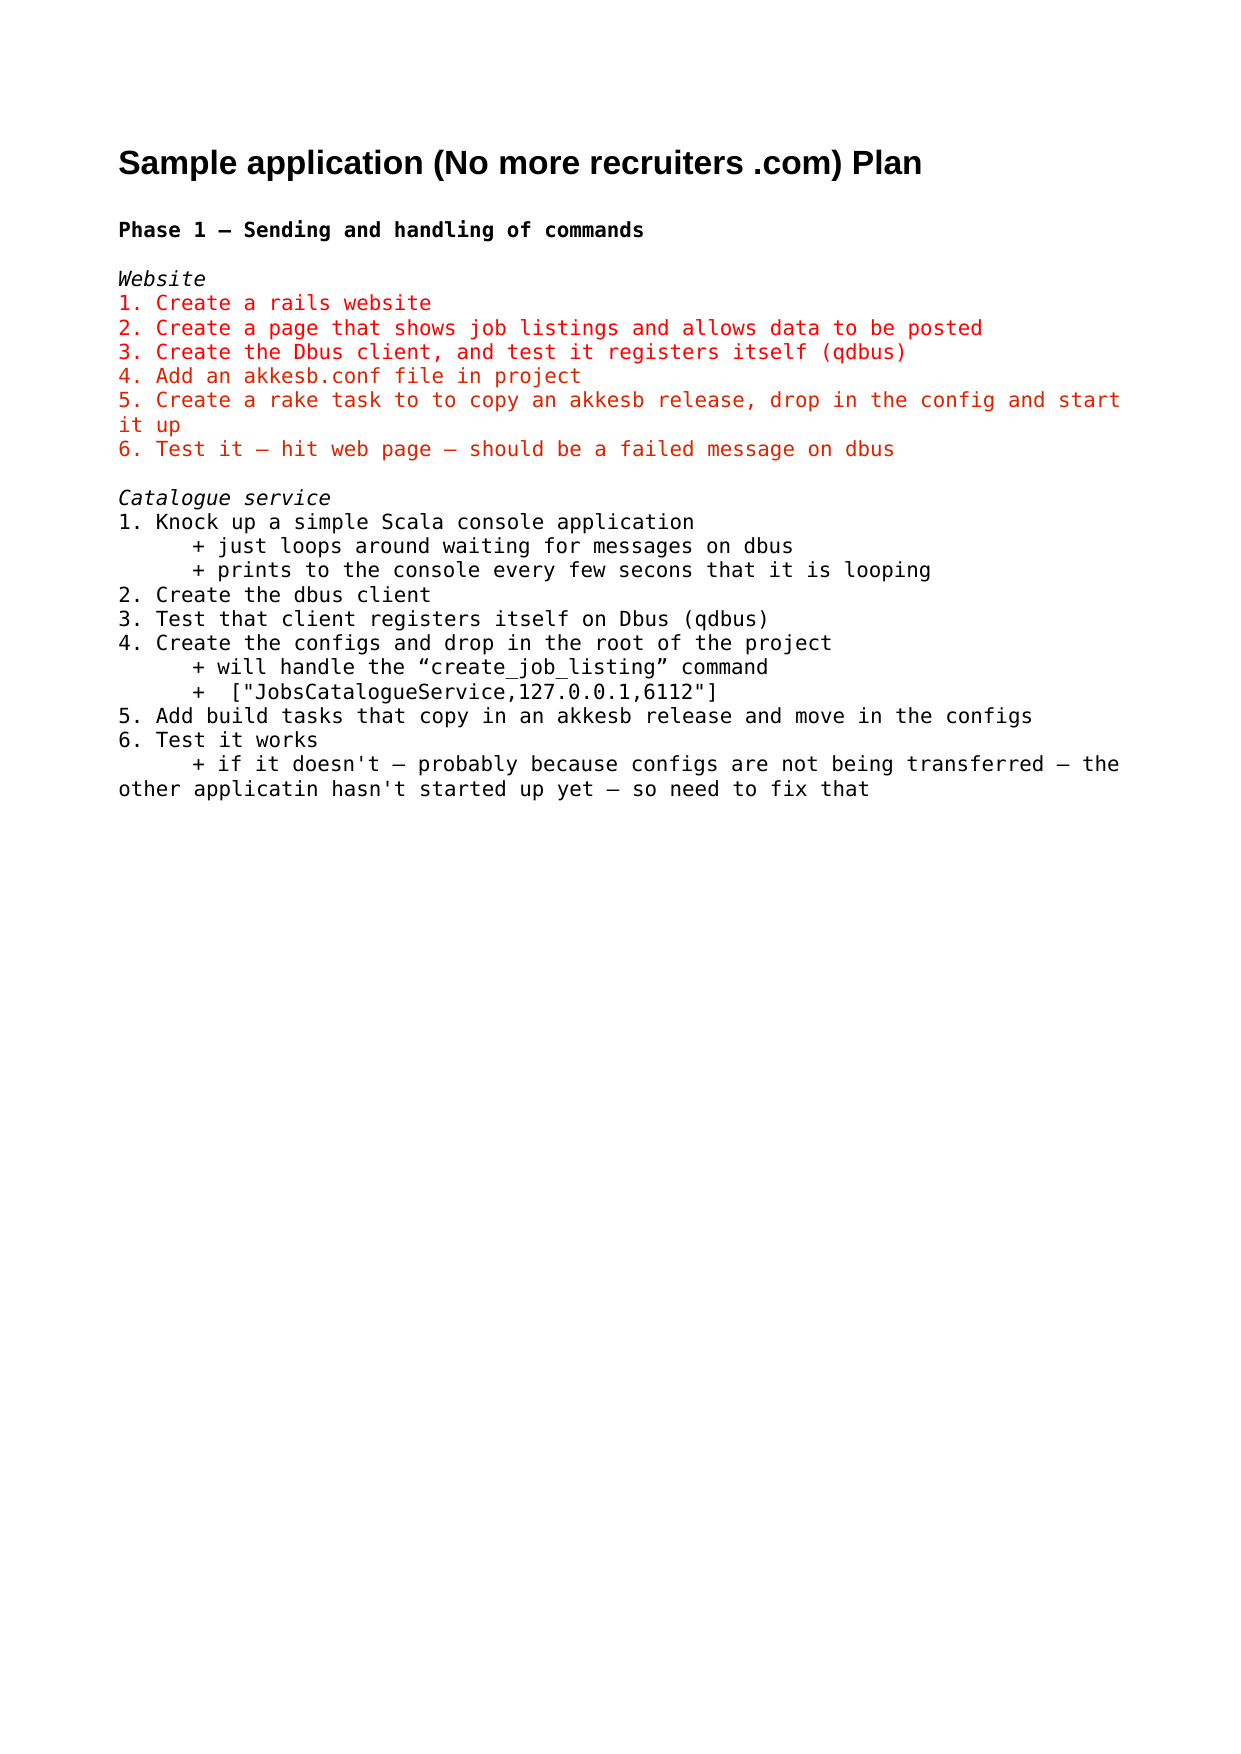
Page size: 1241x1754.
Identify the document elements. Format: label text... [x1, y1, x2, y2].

text 6. Test it – hit web page – should be a failed message on dbus [118, 437, 1122, 461]
text Phase 1 – Sending and handling of commands [118, 218, 1122, 243]
text 6. Test it works [118, 728, 1122, 752]
text + prints to the console every few secons that it is looping [118, 558, 1122, 583]
text 1. Create a rails website [118, 291, 1122, 316]
text 3. Create the Dbus client, and test it registers itself (qdbus) [118, 340, 1122, 364]
text 2. Create a page that shows job listings and allows data to be posted [118, 316, 1122, 340]
text + if it doesn't – probably because configs are not being transferred – the other applicatin hasn't started up yet – so need to fix that [118, 752, 1122, 801]
text Catalogue service [118, 486, 1122, 510]
text + just loops around waiting for messages on dbus [118, 534, 1122, 558]
text + will handle the “create_job_listing” command [118, 655, 1122, 680]
text 4. Add an akkesb.conf file in project [118, 364, 1122, 388]
text 2. Create the dbus client [118, 583, 1122, 607]
text 4. Create the configs and drop in the root of the project [118, 631, 1122, 655]
text + ["JobsCatalogueService,127.0.0.1,6112"] [118, 680, 1122, 704]
text 1. Knock up a simple Scala console application [118, 510, 1122, 534]
text 3. Test that client registers itself on Dbus (qdbus) [118, 607, 1122, 631]
text Website [118, 267, 1122, 291]
subtitle Sample application (No more recruiters .com) Plan [118, 143, 1122, 182]
text 5. Create a rake task to to copy an akkesb release, drop in the config and start it up [118, 388, 1122, 437]
text 5. Add build tasks that copy in an akkesb release and move in the configs [118, 704, 1122, 728]
